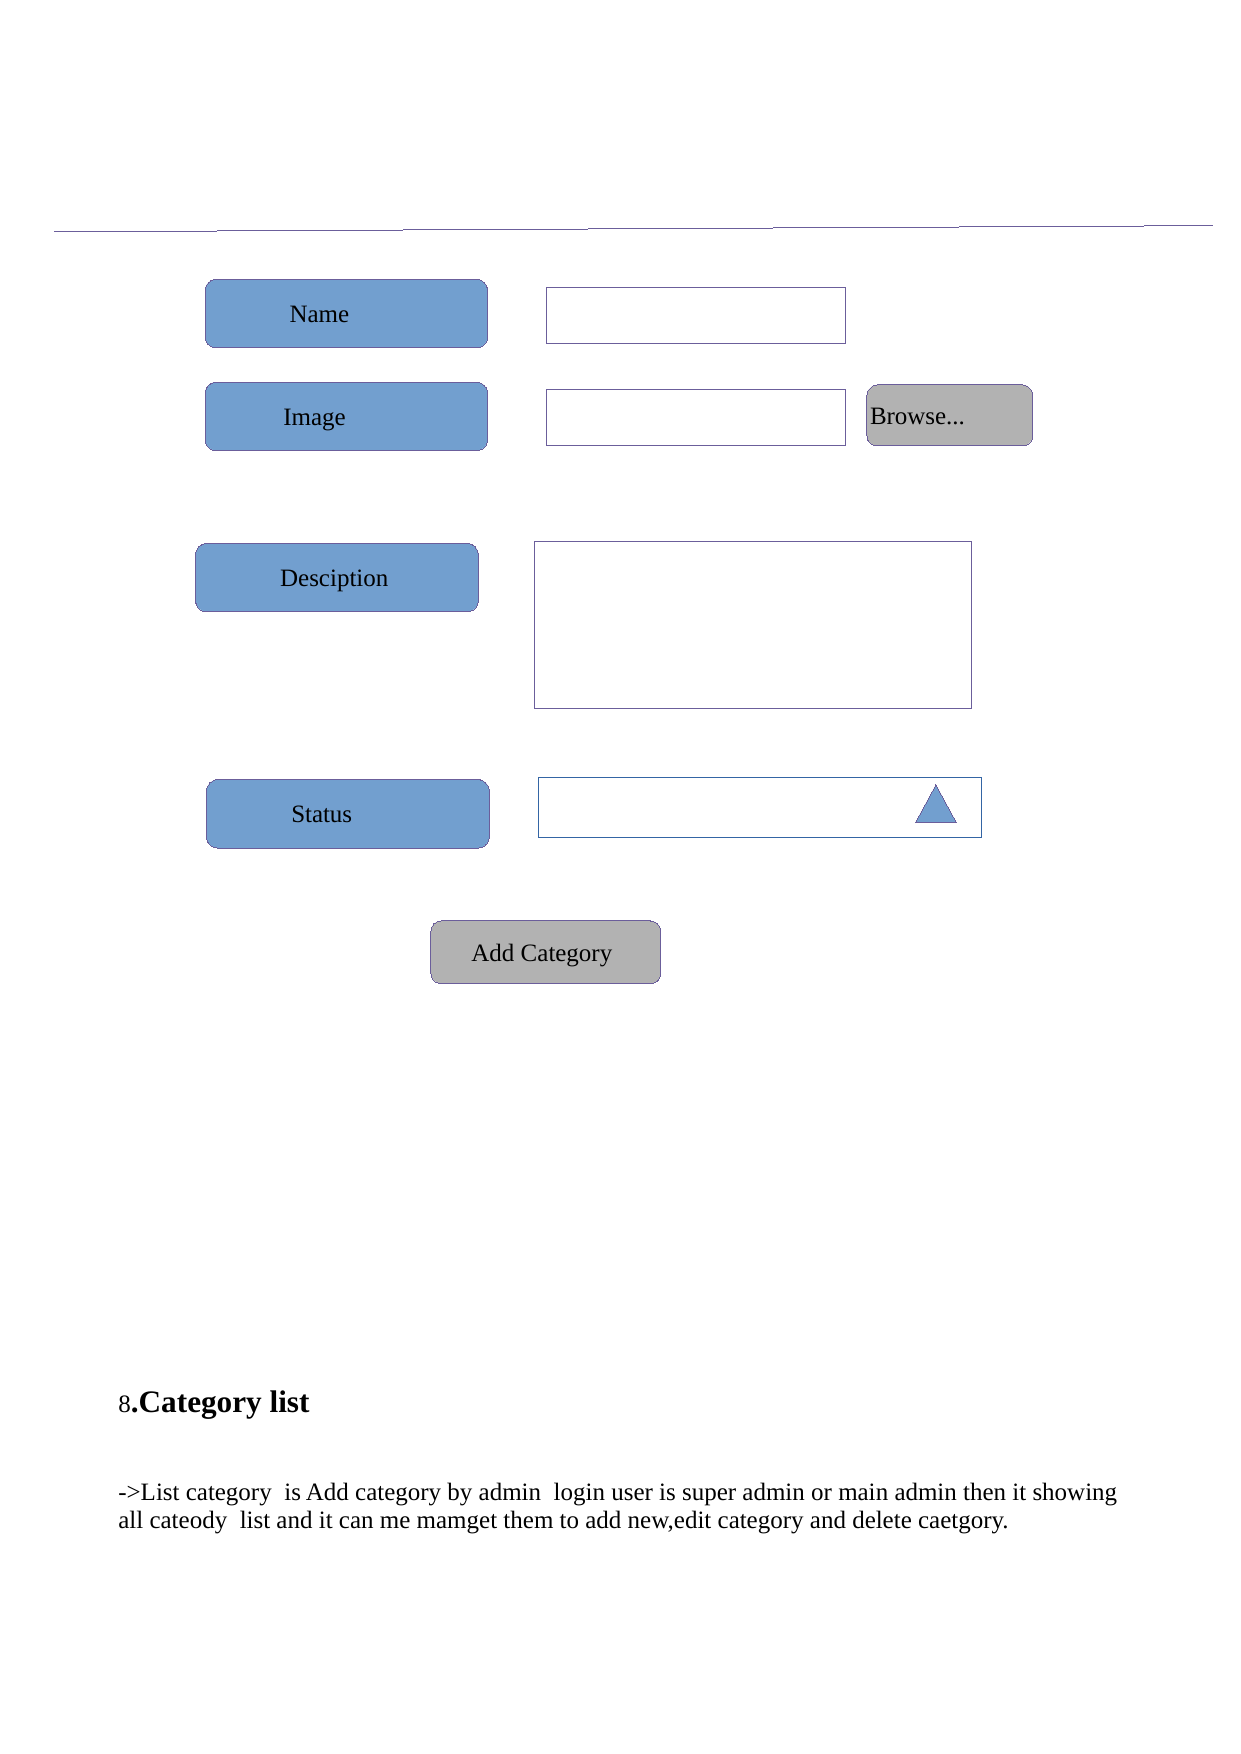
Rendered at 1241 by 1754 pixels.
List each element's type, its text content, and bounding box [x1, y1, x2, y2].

text 8.Category list [118, 1383, 1122, 1419]
text ->List category is Add category by admin login user is super admin or main admin then it showing all cateody list and it can me mamget them to add new,edit category and delete caetgory. [118, 1477, 1122, 1534]
